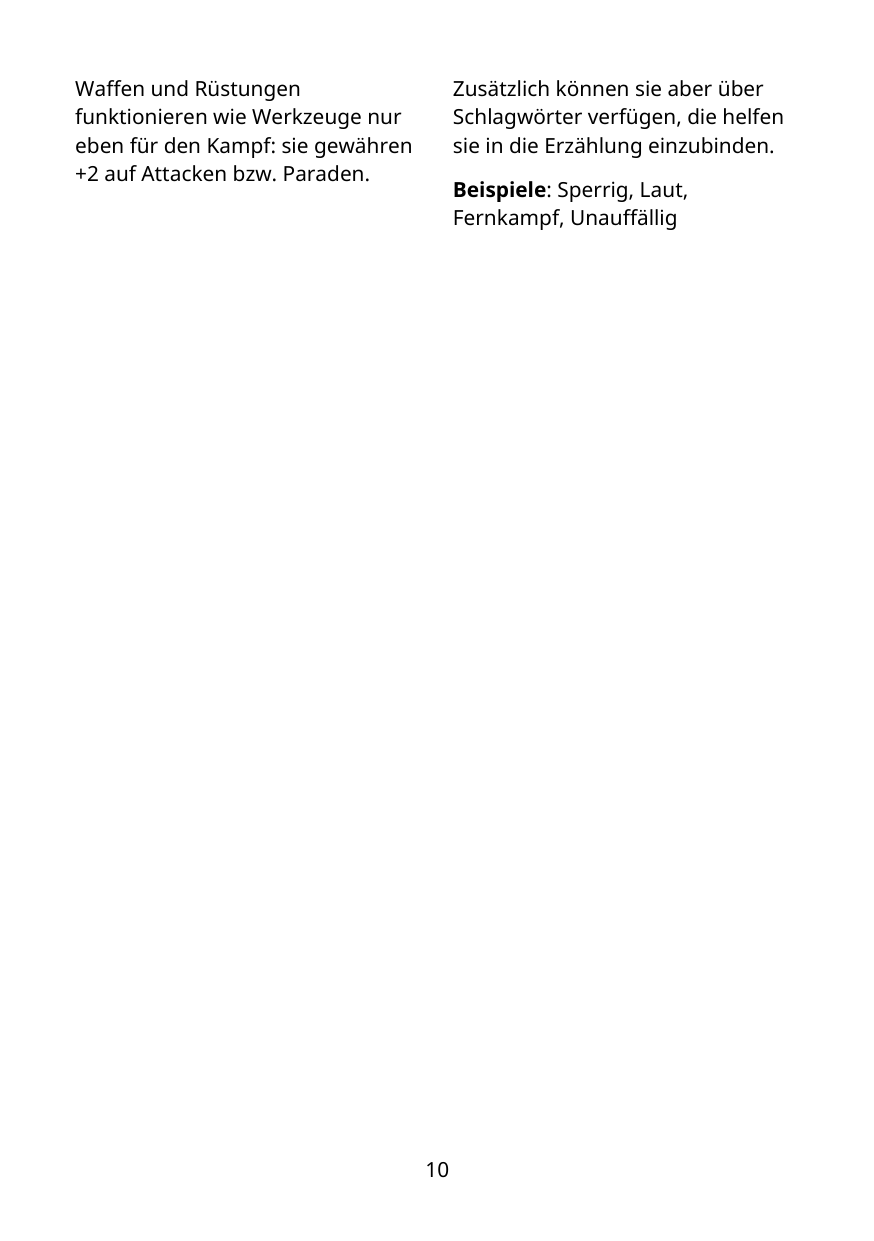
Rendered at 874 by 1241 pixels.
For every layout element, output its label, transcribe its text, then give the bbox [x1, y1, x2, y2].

text : Sperrig, Laut, Fernkampf, Unauffällig [453, 175, 799, 232]
text Zusätzlich können sie aber über Schlagwörter verfügen, die helfen sie in die Erzählung einzubinden. [453, 74, 799, 159]
text Beispiele [453, 175, 546, 203]
text Waffen und Rüstungen funktionieren wie Werkzeuge nur eben für den Kampf: sie gewähren +2 auf Attacken bzw. Paraden. [75, 74, 421, 188]
